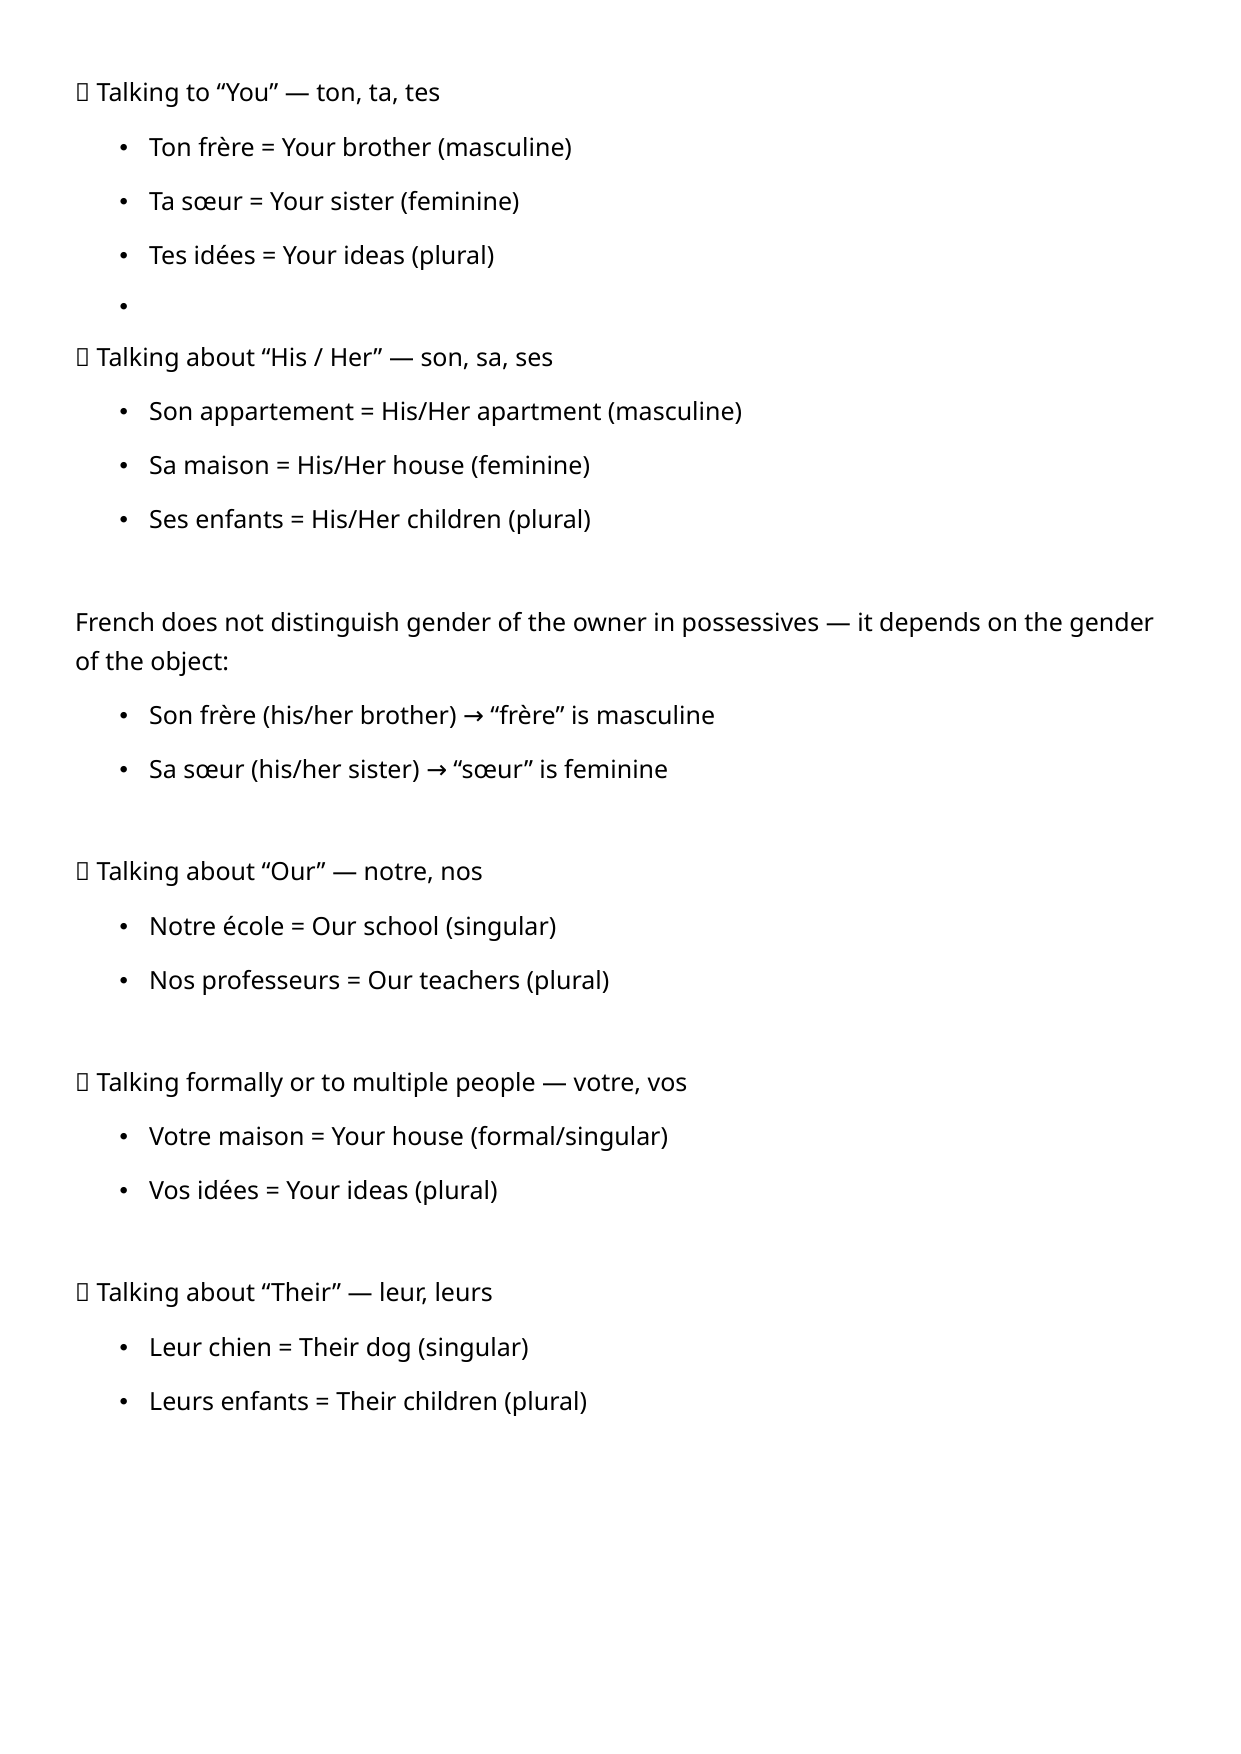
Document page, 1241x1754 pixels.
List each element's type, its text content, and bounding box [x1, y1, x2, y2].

list Ta sœur = Your sister (feminine) [119, 183, 1165, 217]
list Notre école = Our school (singular) [119, 908, 1165, 942]
list Ton frère = Your brother (masculine) [119, 129, 1165, 163]
text 👥 Talking about “Their” — leur, leurs [75, 1275, 1165, 1309]
list Sa maison = His/Her house (feminine) [119, 448, 1165, 482]
list Son appartement = His/Her apartment (masculine) [119, 394, 1165, 428]
list Son frère (his/her brother) → “frère” is masculine [119, 698, 1165, 732]
list Ses enfants = His/Her children (plural) [119, 502, 1165, 536]
text 👥 Talking about “Our” — notre, nos [75, 854, 1165, 888]
list Vos idées = Your ideas (plural) [119, 1173, 1165, 1207]
list Nos professeurs = Our teachers (plural) [119, 962, 1165, 996]
list Leur chien = Their dog (singular) [119, 1329, 1165, 1363]
text 👤 Talking to “You” — ton, ta, tes [75, 75, 1165, 109]
text 👤 Talking about “His / Her” — son, sa, ses [75, 340, 1165, 374]
list Tes idées = Your ideas (plural) [119, 237, 1165, 272]
text French does not distinguish gender of the owner in possessives — it depends on the gender of the object: [75, 604, 1165, 678]
list Votre maison = Your house (formal/singular) [119, 1119, 1165, 1153]
text 👥 Talking formally or to multiple people — votre, vos [75, 1064, 1165, 1099]
list Leurs enfants = Their children (plural) [119, 1383, 1165, 1417]
list Sa sœur (his/her sister) → “sœur” is feminine [119, 752, 1165, 786]
